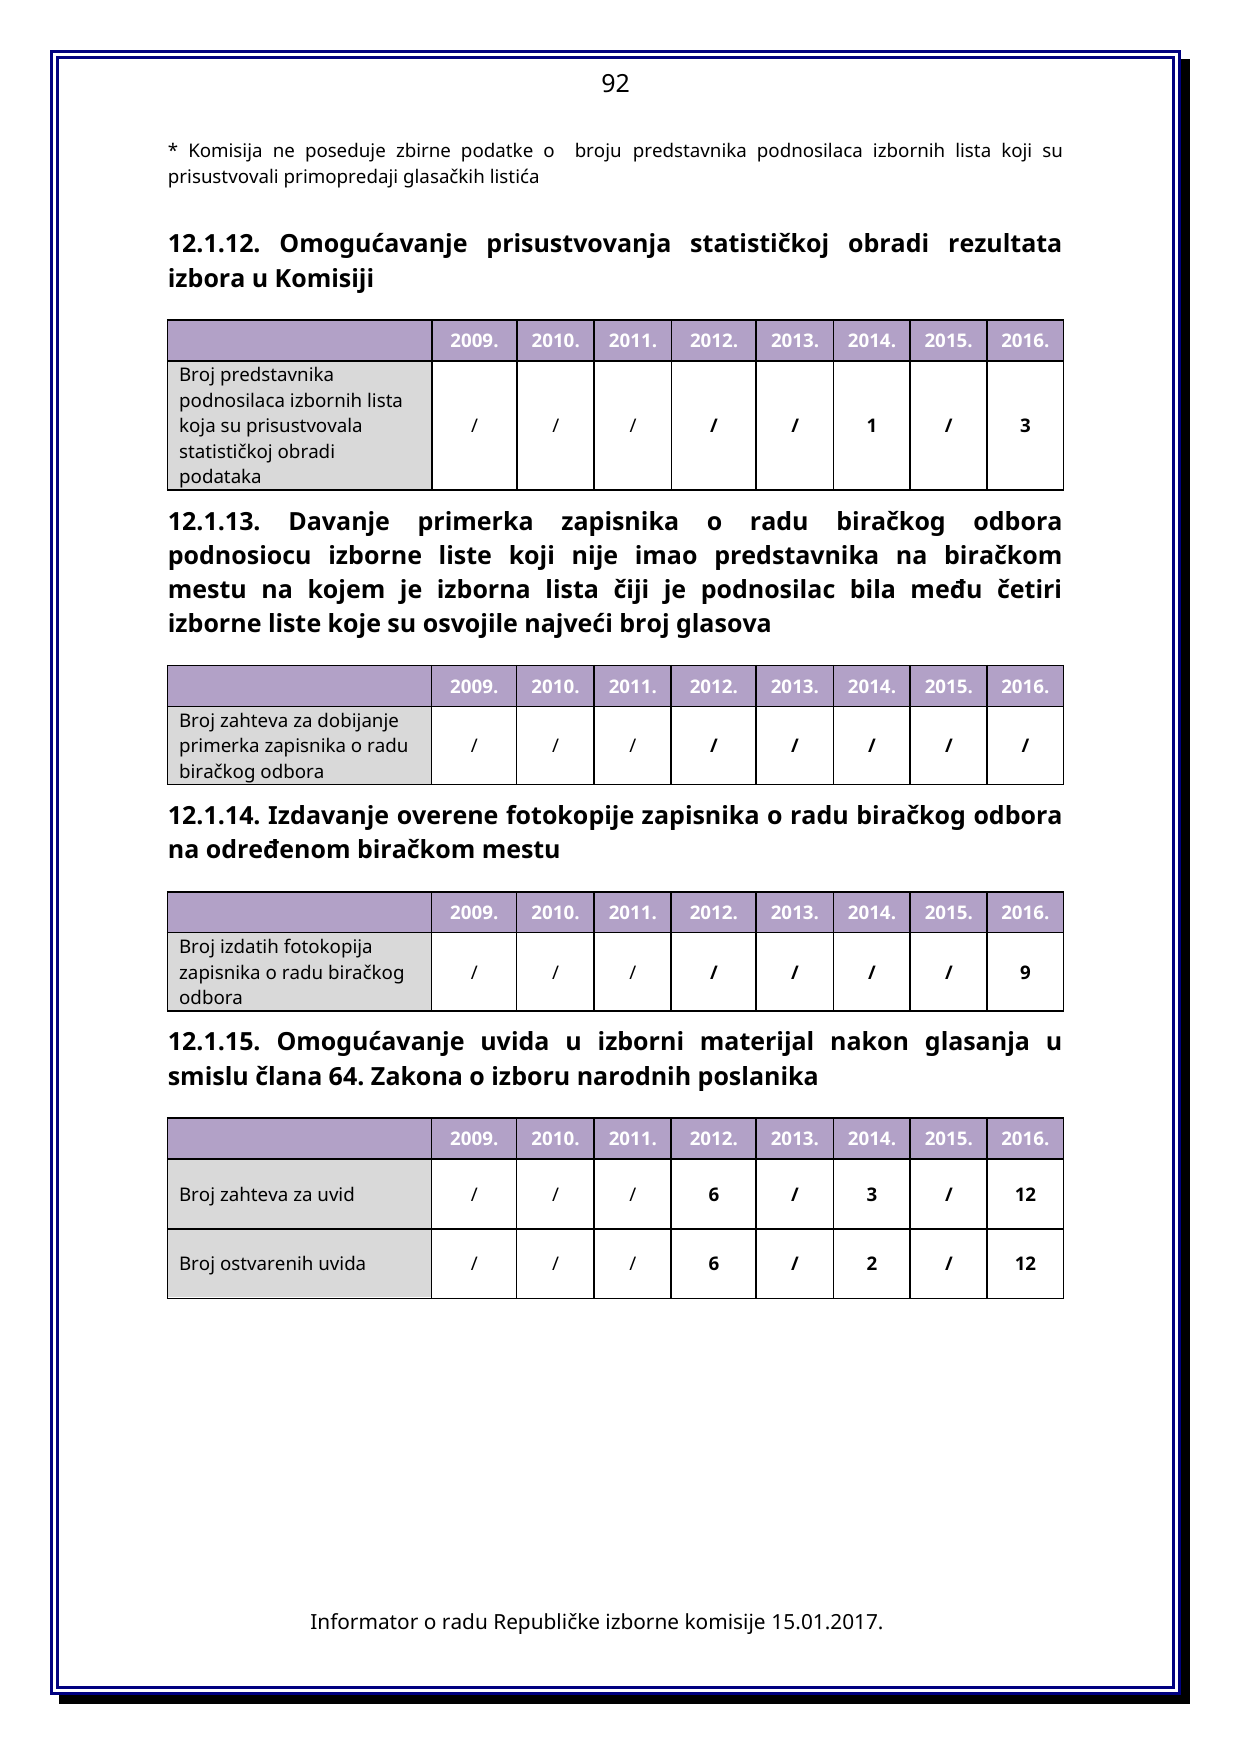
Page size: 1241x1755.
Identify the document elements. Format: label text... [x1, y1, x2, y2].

table_cell / [757, 362, 833, 489]
table_header 2009. [432, 1119, 516, 1158]
table_header 2016. [988, 321, 1063, 360]
table_cell / [517, 933, 593, 1010]
table_header 2009. [433, 321, 516, 360]
table_cell 6 [672, 1160, 755, 1228]
table_cell / [834, 933, 909, 1010]
table_cell 3 [834, 1160, 909, 1228]
table_cell Broj predstavnika podnosilaca izbornih lista koja su prisustvovala statističkoj obradi podataka [168, 362, 431, 489]
table_header 2013. [757, 321, 833, 360]
table_cell / [988, 707, 1063, 784]
table_header 2016. [988, 1119, 1063, 1158]
table_cell / [432, 933, 516, 1010]
table_header 2015. [911, 1119, 986, 1158]
subtitle 12.1.15. Omogućavanje uvida u izborni materijal nakon glasanja u smislu člana 64. Zakona o izboru narodnih poslanika [168, 1024, 1063, 1092]
table_header 2011. [595, 666, 670, 706]
table_header 2011. [595, 1119, 670, 1158]
subtitle 12.1.13. Davanje primerka zapisnika o radu biračkog odbora podnosiocu izborne liste koji nije imao predstavnika na biračkom mestu na kojem je izborna lista čiji je podnosilac bila među četiri izborne liste koje su osvojile najveći broj glasova [168, 503, 1063, 640]
table_cell / [433, 362, 516, 489]
table_header 2010. [517, 666, 593, 706]
table_header 2014. [834, 1119, 909, 1158]
table_cell 3 [988, 362, 1063, 489]
table_cell / [911, 1160, 986, 1228]
text * Komisija ne poseduje zbirne podatke o broju predstavnika podnosilaca izbornih lista koji su prisustvovali primopredaji glasačkih listića [168, 138, 1063, 189]
table_cell / [757, 1230, 833, 1297]
table_cell / [757, 707, 833, 784]
table_cell Broj zahteva za dobijanje primerka zapisnika o radu biračkog odbora [168, 707, 431, 784]
table_cell / [911, 933, 986, 1010]
table_header 2014. [834, 893, 909, 932]
table_header 2015. [911, 321, 986, 360]
table_header 2012. [672, 1119, 755, 1158]
table_header 2015. [911, 893, 986, 932]
table_cell / [517, 1160, 593, 1228]
table_header [168, 666, 431, 706]
table_header [168, 321, 431, 360]
table_cell / [911, 707, 986, 784]
table_header 2009. [432, 666, 516, 706]
table_cell 2 [834, 1230, 909, 1297]
table_cell / [834, 707, 909, 784]
table_cell / [517, 707, 593, 784]
table_header 2013. [757, 1119, 833, 1158]
table_cell / [672, 933, 755, 1010]
table_header [168, 893, 431, 932]
table_cell / [911, 362, 986, 489]
table_cell / [672, 362, 755, 489]
table_header 2012. [672, 321, 755, 360]
table_header 2015. [911, 666, 986, 706]
table_header 2013. [757, 893, 833, 932]
table_cell / [432, 1160, 516, 1228]
table_cell / [911, 1230, 986, 1297]
table_cell / [757, 933, 833, 1010]
table_header 2014. [834, 321, 909, 360]
table_header [168, 1119, 431, 1158]
table_cell 9 [988, 933, 1063, 1010]
table_header 2009. [432, 893, 516, 932]
table_header 2016. [988, 666, 1063, 706]
table_cell / [595, 707, 670, 784]
table_header 2014. [834, 666, 909, 706]
table_cell / [595, 362, 671, 489]
table_cell 1 [834, 362, 909, 489]
table_header 2011. [595, 321, 671, 360]
table_cell / [595, 933, 670, 1010]
table_header 2016. [988, 893, 1063, 932]
subtitle 12.1.14. Izdavanje overene fotokopije zapisnika o radu biračkog odbora na određenom biračkom mestu [168, 798, 1063, 866]
table_header 2010. [517, 893, 593, 932]
table_cell Broj ostvarenih uvida [168, 1230, 431, 1297]
table_cell / [672, 707, 755, 784]
table_cell / [595, 1160, 670, 1228]
table_cell 12 [988, 1160, 1063, 1228]
table_cell 12 [988, 1230, 1063, 1297]
table_header 2011. [595, 893, 670, 932]
table_cell 6 [672, 1230, 755, 1297]
table_cell / [432, 1230, 516, 1297]
table_cell Broj zahteva za uvid [168, 1160, 431, 1228]
table_header 2013. [757, 666, 833, 706]
table_header 2012. [672, 666, 755, 706]
table_cell / [518, 362, 593, 489]
table_cell / [517, 1230, 593, 1297]
table_cell Broj izdatih fotokopija zapisnika o radu biračkog odbora [168, 933, 431, 1010]
table_header 2010. [518, 321, 593, 360]
table_header 2010. [517, 1119, 593, 1158]
table_cell / [432, 707, 516, 784]
table_cell / [595, 1230, 670, 1297]
table_header 2012. [672, 893, 755, 932]
table_cell / [757, 1160, 833, 1228]
subtitle 12.1.12. Omogućavanje prisustvovanja statističkoj obradi rezultata izbora u Komisiji [168, 226, 1063, 294]
